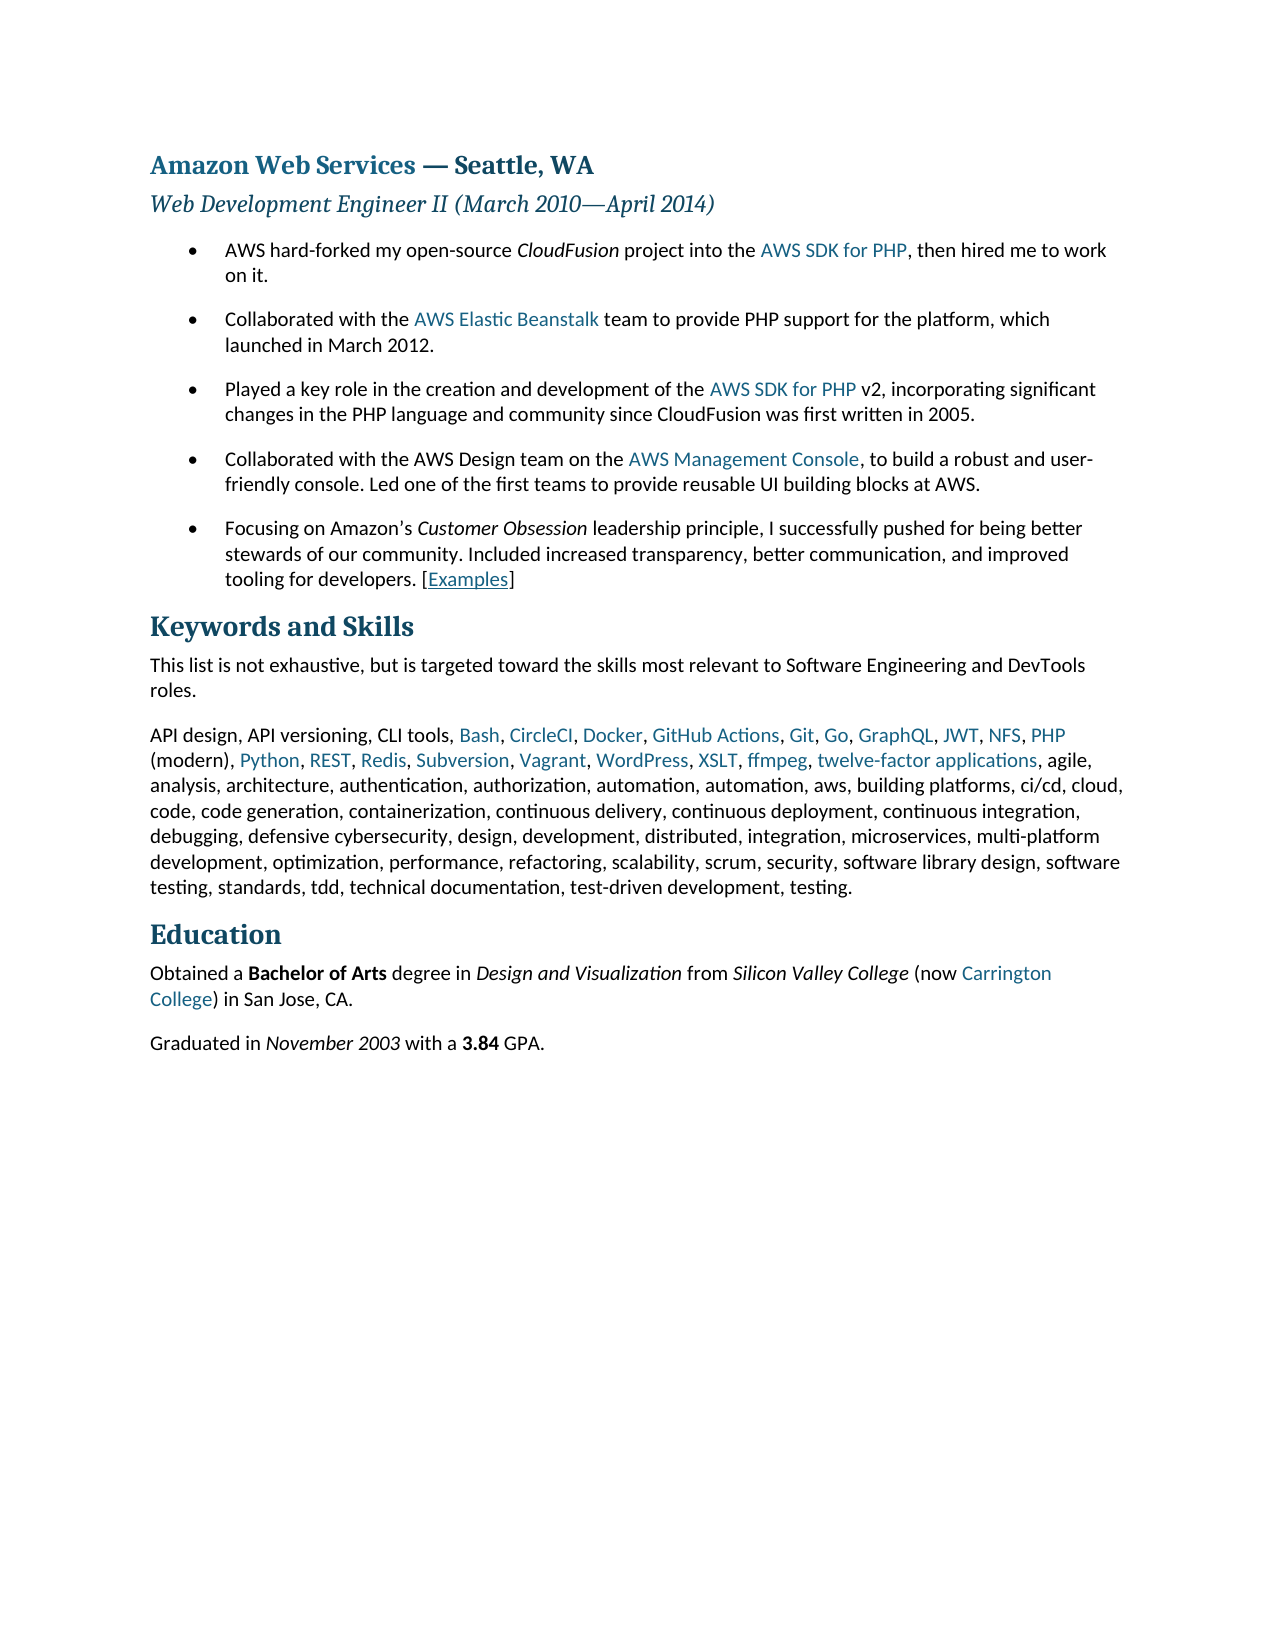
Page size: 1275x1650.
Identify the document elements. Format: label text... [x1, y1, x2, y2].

list Focusing on Amazon’s Customer Obsession leadership principle, I successfully pushed for being better stewards of our community. Included increased transparency, better communication, and improved tooling for developers. [Examples] [187, 515, 1125, 592]
text This list is not exhaustive, but is targeted toward the skills most relevant to Software Engineering and DevTools roles. [150, 652, 1125, 703]
subtitle Web Development Engineer II (March 2010—April 2014) [150, 189, 1125, 218]
subtitle Keywords and Skills [150, 610, 1125, 644]
list Played a key role in the creation and development of the AWS SDK for PHP v2, incorporating significant changes in the PHP language and community since CloudFusion was first written in 2005. [187, 376, 1125, 427]
list Collaborated with the AWS Design team on the AWS Management Console, to build a robust and user-friendly console. Led one of the first teams to provide reusable UI building blocks at AWS. [187, 446, 1125, 497]
list AWS hard-forked my open-source CloudFusion project into the AWS SDK for PHP, then hired me to work on it. [187, 237, 1125, 288]
subtitle Education [150, 918, 1125, 952]
text API design, API versioning, CLI tools, Bash, CircleCI, Docker, GitHub Actions, Git, Go, GraphQL, JWT, NFS, PHP (modern), Python, REST, Redis, Subversion, Vagrant, WordPress, XSLT, ffmpeg, twelve-factor applications, agile, analysis, architecture, authentication, authorization, automation, automation, aws, building platforms, ci/cd, cloud, code, code generation, containerization, continuous delivery, continuous deployment, continuous integration, debugging, defensive cybersecurity, design, development, distributed, integration, microservices, multi-platform development, optimization, performance, refactoring, scalability, scrum, security, software library design, software testing, standards, tdd, technical documentation, test-driven development, testing. [150, 722, 1125, 900]
text Obtained a Bachelor of Arts degree in Design and Visualization from Silicon Valley College (now Carrington College) in San Jose, CA. [150, 960, 1125, 1011]
text Graduated in November 2003 with a 3.84 GPA. [150, 1030, 1125, 1055]
list Collaborated with the AWS Elastic Beanstalk team to provide PHP support for the platform, which launched in March 2012. [187, 307, 1125, 357]
subtitle Amazon Web Services — Seattle, WA [150, 150, 1125, 181]
